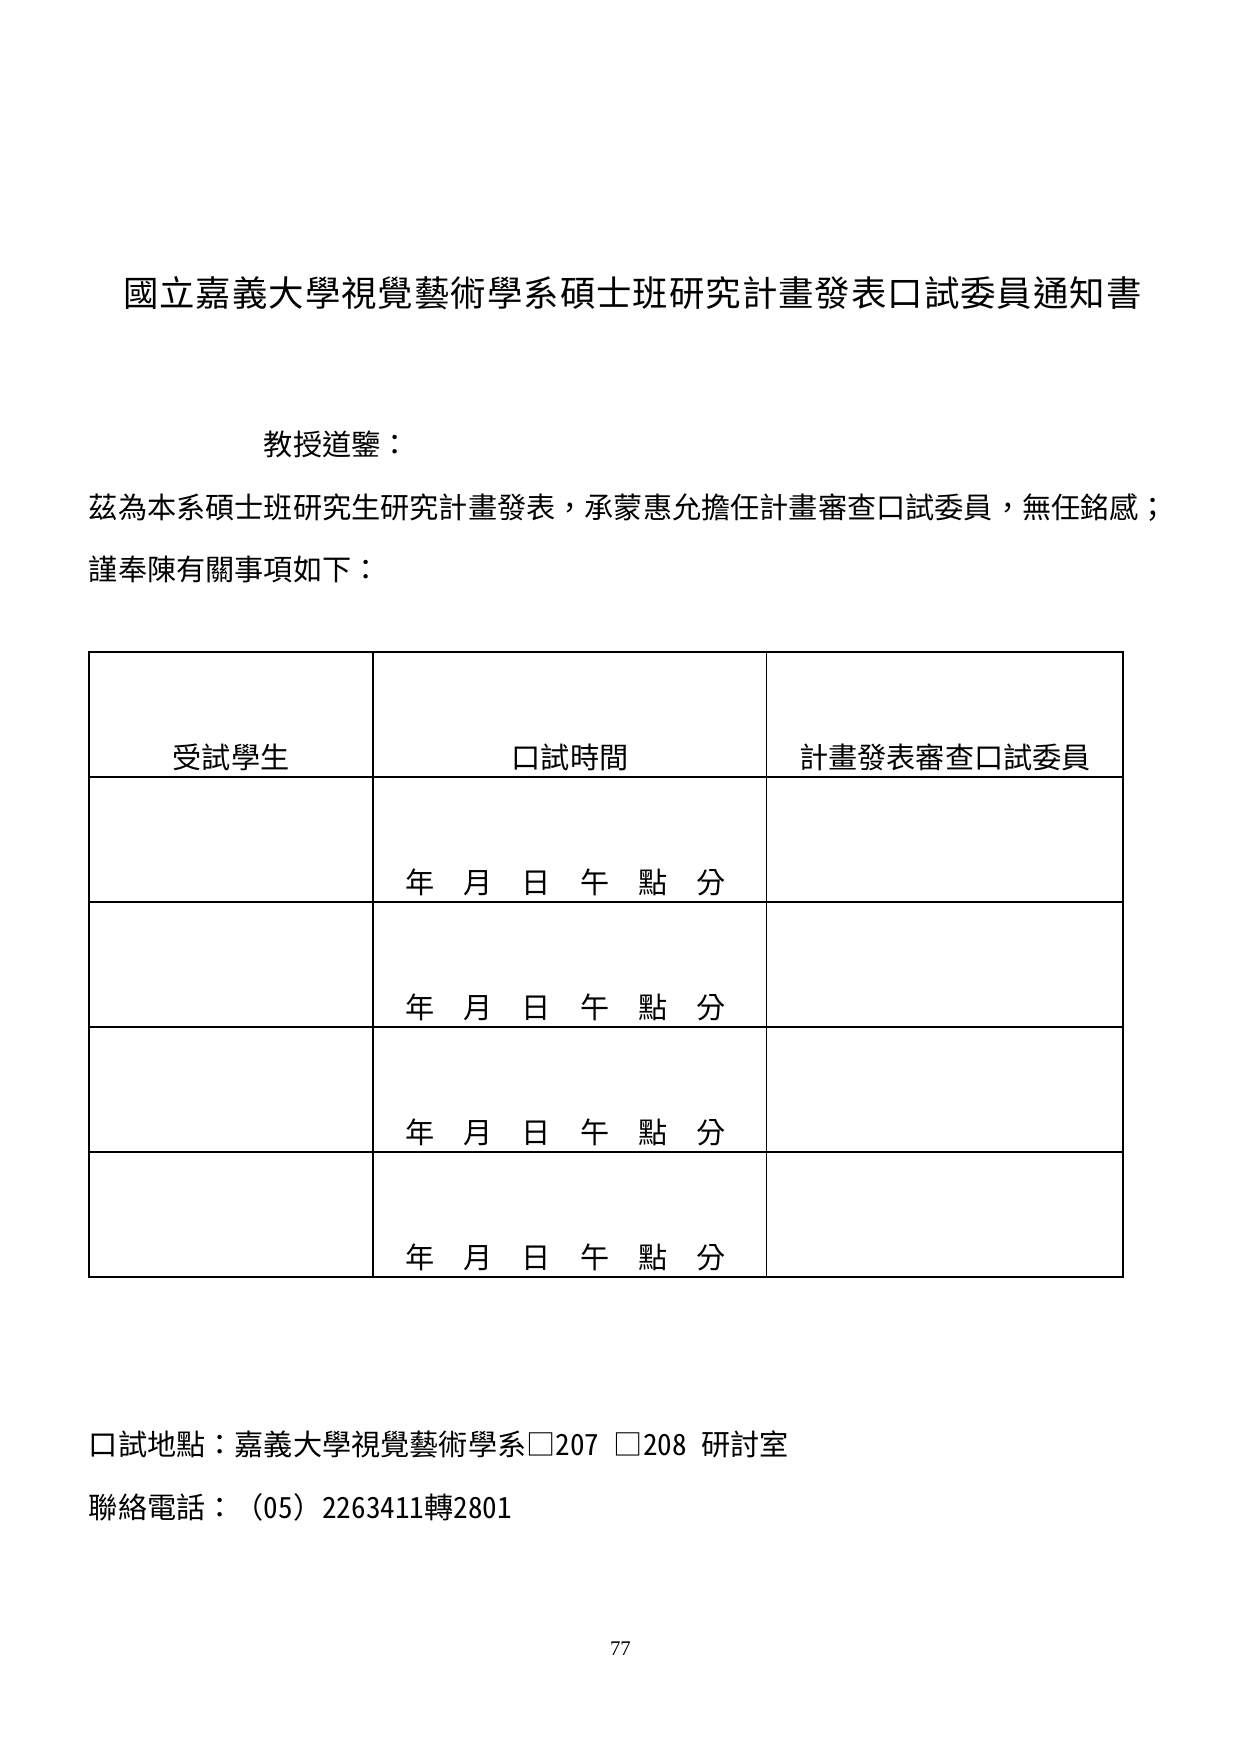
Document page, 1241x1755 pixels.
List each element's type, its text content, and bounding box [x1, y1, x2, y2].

table_cell 年 月 日 午 點 分 [374, 903, 766, 1026]
table_header 計畫發表審查口試委員 [767, 653, 1122, 776]
table_cell [767, 1153, 1122, 1276]
table_cell 年 月 日 午 點 分 [374, 1153, 766, 1276]
text 教授道鑒： [89, 401, 1152, 464]
table_cell [767, 1028, 1122, 1151]
table_header 口試時間 [374, 653, 766, 776]
text 口試地點：嘉義大學視覺藝術學系□207 □208 研討室 [89, 1401, 1152, 1464]
table_header 受試學生 [90, 653, 372, 776]
text 茲為本系碩士班研究生研究計畫發表，承蒙惠允擔任計畫審查口試委員，無任銘感；謹奉陳有關事項如下： [89, 464, 1152, 589]
subtitle 國立嘉義大學視覺藝術學系碩士班研究計畫發表口試委員通知書 [89, 276, 1177, 314]
table_cell [767, 903, 1122, 1026]
table_cell [90, 778, 372, 901]
table_cell [90, 903, 372, 1026]
table_cell [90, 1153, 372, 1276]
table_cell [767, 778, 1122, 901]
table_cell [90, 1028, 372, 1151]
table_cell 年 月 日 午 點 分 [374, 778, 766, 901]
table_cell 年 月 日 午 點 分 [374, 1028, 766, 1151]
text 聯絡電話：（05）2263411轉2801 [89, 1464, 1152, 1526]
